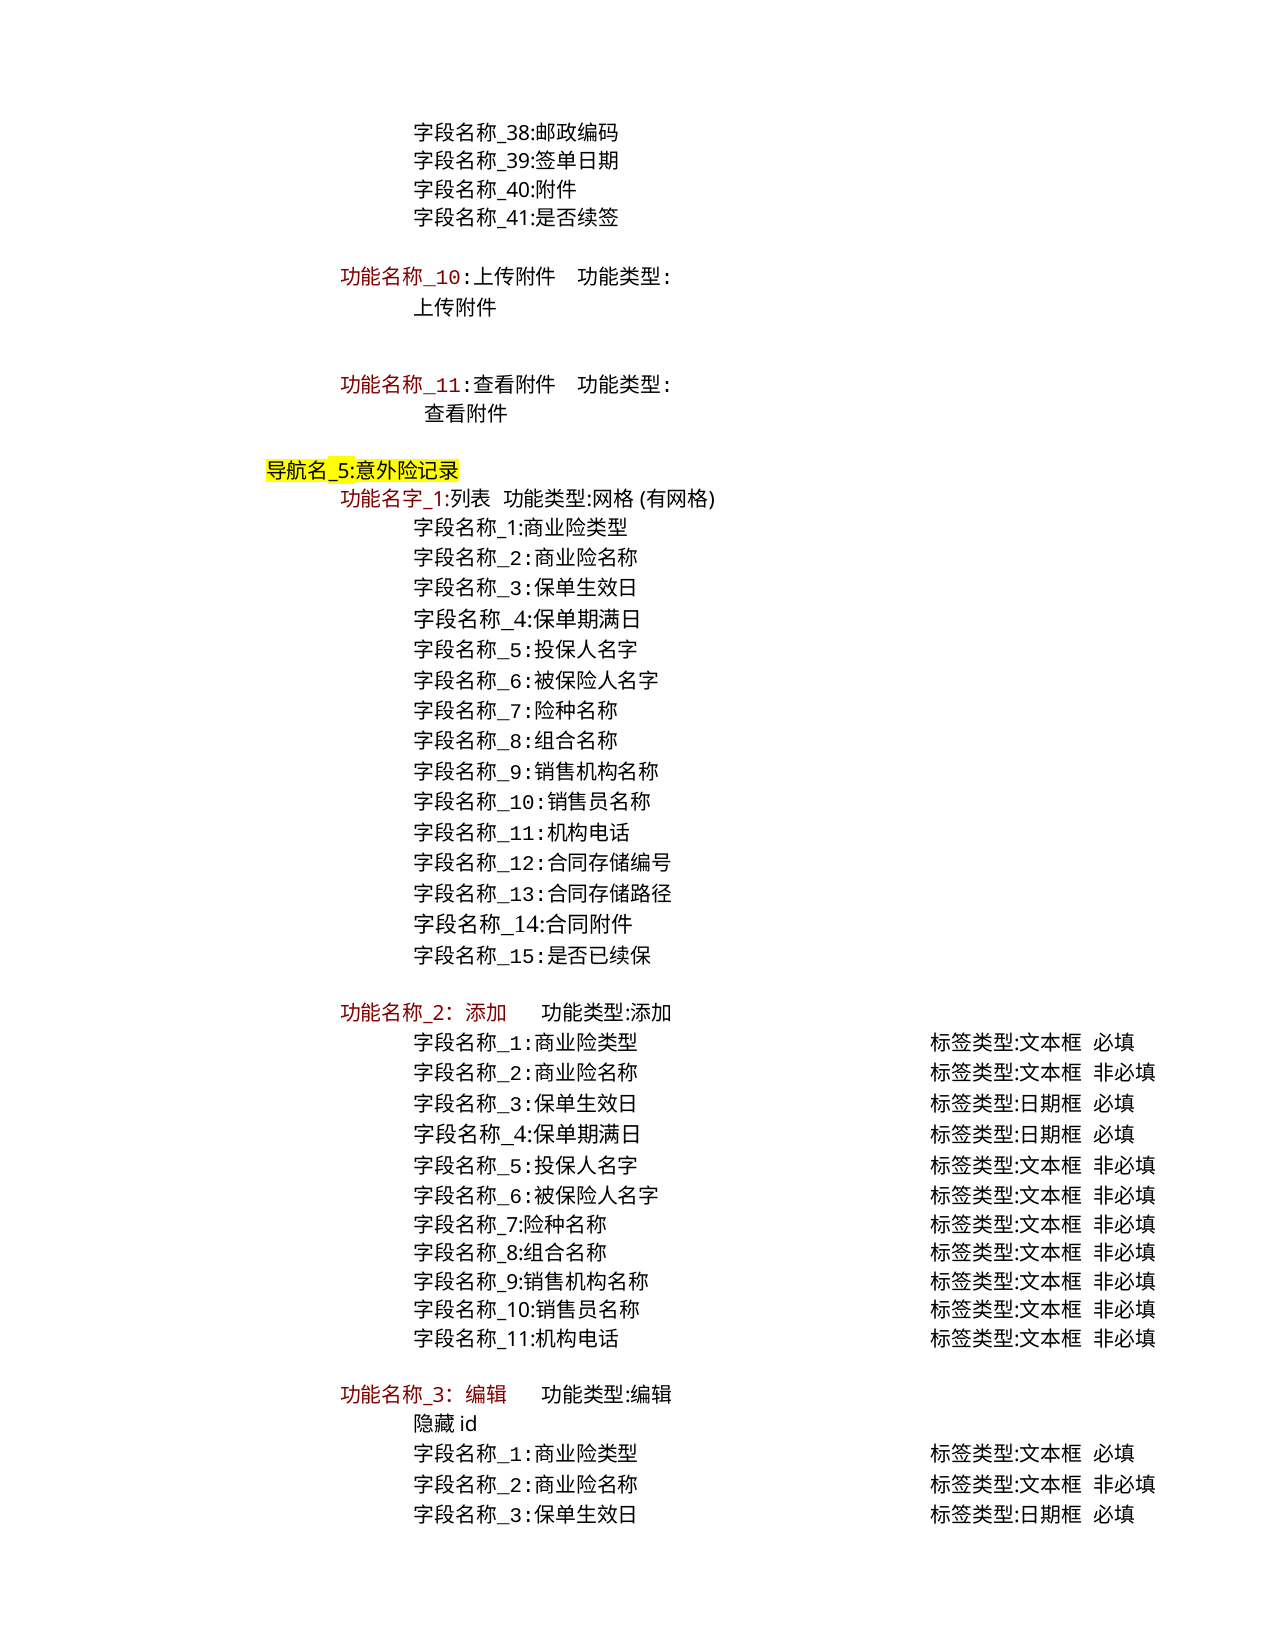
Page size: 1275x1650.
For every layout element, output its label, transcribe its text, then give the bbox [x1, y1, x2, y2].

text 功能名称_3：编辑 功能类型:编辑 [118, 1381, 1157, 1409]
text 字段名称_8:组合名称 标签类型:文本框 非必填 [118, 1238, 1157, 1267]
text 字段名称_4:保单期满日 [118, 602, 1157, 633]
text 字段名称_1:商业险类型 [118, 513, 1157, 541]
text 字段名称_7:险种名称 [118, 694, 1157, 725]
text 字段名称_38:邮政编码 [118, 118, 1157, 147]
text 上传附件 [118, 291, 1157, 321]
text 字段名称_10:销售员名称 标签类型:文本框 非必填 [118, 1295, 1157, 1324]
text 字段名称_5:投保人名字 标签类型:文本框 非必填 [118, 1149, 1157, 1179]
text 查看附件 [118, 399, 1157, 427]
text 隐藏id [118, 1409, 1157, 1437]
text 字段名称_2:商业险名称 [118, 541, 1157, 571]
text 字段名称_3:保单生效日 [118, 571, 1157, 602]
text 字段名称_5:投保人名字 [118, 633, 1157, 664]
text 字段名称_14:合同附件 [118, 907, 1157, 939]
text 字段名称_40:附件 [118, 175, 1157, 203]
text 字段名称_2:商业险名称 标签类型:文本框 非必填 [118, 1468, 1157, 1498]
text 字段名称_6:被保险人名字 标签类型:文本框 非必填 [118, 1179, 1157, 1210]
text 导航名_5:意外险记录 [118, 456, 1157, 484]
text 功能名字_1:列表 功能类型:网格 (有网格) [118, 484, 1157, 513]
text 字段名称_39:签单日期 [118, 147, 1157, 175]
text 字段名称_6:被保险人名字 [118, 664, 1157, 694]
text 字段名称_3:保单生效日 标签类型:日期框 必填 [118, 1498, 1157, 1529]
text 字段名称_3:保单生效日 标签类型:日期框 必填 [118, 1087, 1157, 1117]
text 字段名称_15:是否已续保 [118, 939, 1157, 969]
text 字段名称_41:是否续签 [118, 203, 1157, 232]
text 字段名称_4:保单期满日 标签类型:日期框 必填 [118, 1117, 1157, 1149]
text 字段名称_2:商业险名称 标签类型:文本框 非必填 [118, 1057, 1157, 1087]
text 功能名称_2：添加 功能类型:添加 [118, 998, 1157, 1026]
text 字段名称_9:销售机构名称 标签类型:文本框 非必填 [118, 1267, 1157, 1295]
text 字段名称_7:险种名称 标签类型:文本框 非必填 [118, 1210, 1157, 1238]
text 字段名称_12:合同存储编号 [118, 846, 1157, 877]
text 字段名称_13:合同存储路径 [118, 877, 1157, 907]
text 字段名称_11:机构电话 [118, 816, 1157, 846]
text 功能名称_10:上传附件 功能类型: [118, 260, 1157, 291]
text 字段名称_11:机构电话 标签类型:文本框 非必填 [118, 1324, 1157, 1352]
text 字段名称_1:商业险类型 标签类型:文本框 必填 [118, 1026, 1157, 1057]
text 功能名称_11:查看附件 功能类型: [118, 368, 1157, 399]
text 字段名称_10:销售员名称 [118, 786, 1157, 816]
text 字段名称_8:组合名称 [118, 725, 1157, 755]
text 字段名称_1:商业险类型 标签类型:文本框 必填 [118, 1437, 1157, 1468]
text 字段名称_9:销售机构名称 [118, 755, 1157, 786]
